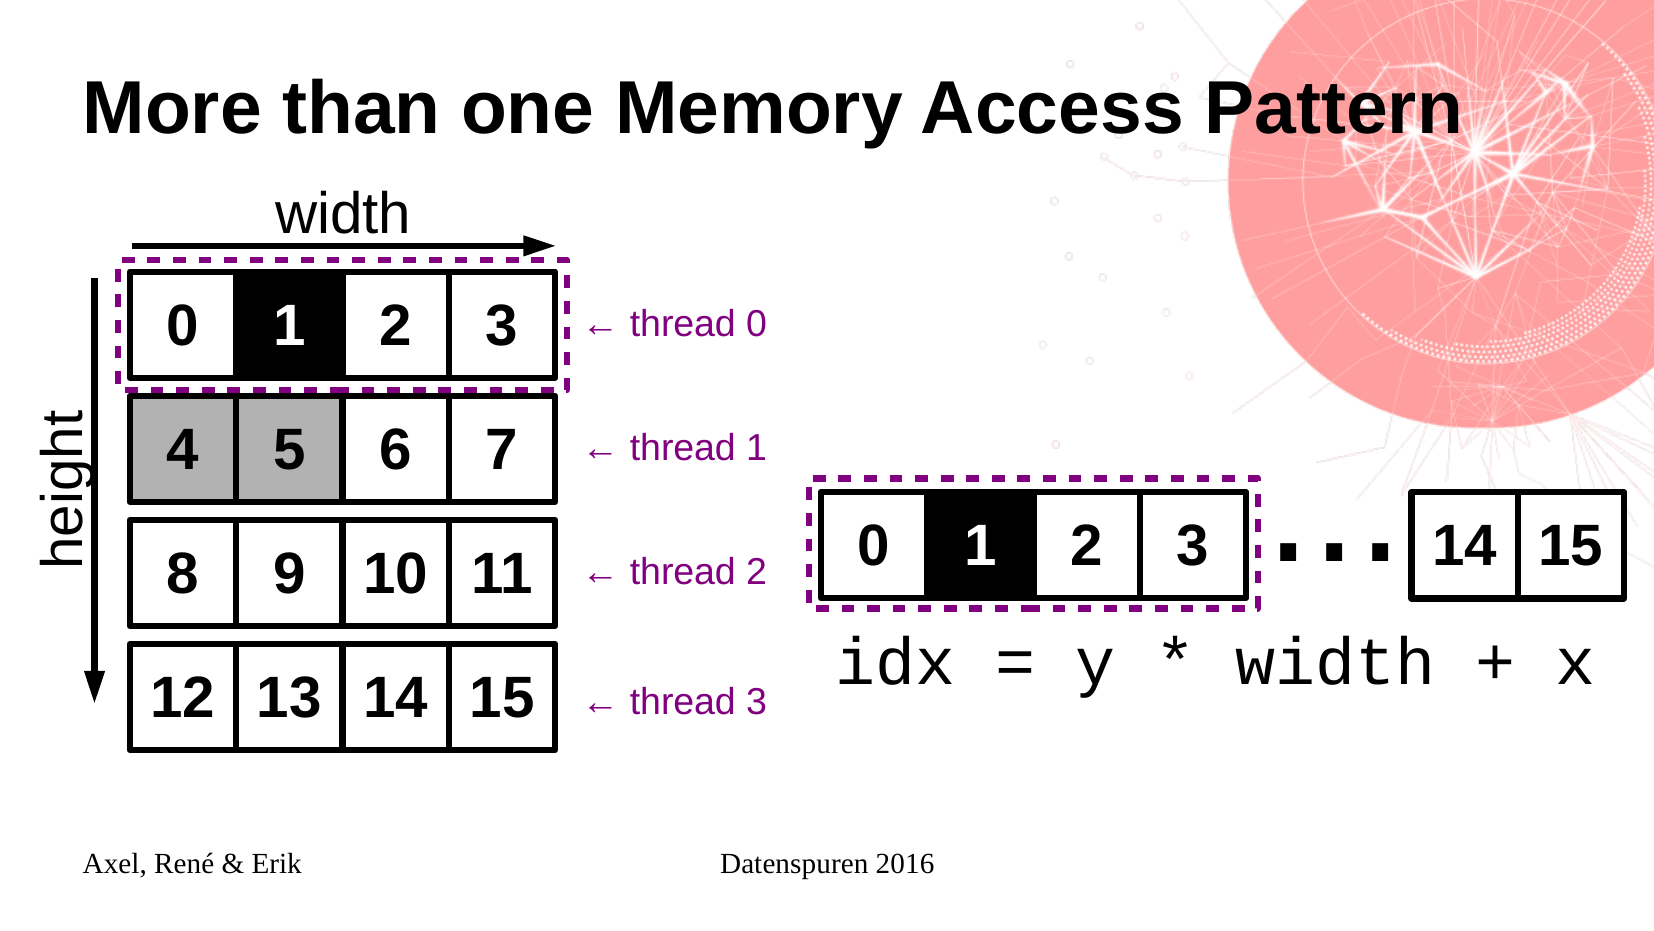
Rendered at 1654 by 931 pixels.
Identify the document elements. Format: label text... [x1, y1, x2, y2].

text_box 13 [236, 643, 342, 751]
text_box 7 [448, 395, 556, 502]
text_box ← thread 0 [566, 295, 827, 355]
text_box 6 [342, 395, 448, 502]
text_box 2 [1033, 491, 1139, 599]
text_box idx = y * width + x [820, 621, 1625, 721]
text_box 15 [448, 643, 556, 751]
text_box 15 [1517, 492, 1625, 599]
text_box 3 [448, 271, 556, 378]
text_box ← thread 2 [566, 543, 827, 603]
text_box 14 [1411, 492, 1517, 599]
text_box 10 [342, 519, 448, 626]
text_box 14 [342, 643, 448, 751]
text_box ← thread 3 [566, 673, 827, 733]
text_box 9 [236, 519, 342, 626]
text_box 8 [129, 519, 236, 626]
text_box 1 [236, 271, 342, 378]
text_box 2 [342, 271, 448, 378]
text_box 5 [236, 395, 342, 502]
text_box 11 [448, 519, 556, 626]
title More than one Memory Access Pattern [82, 65, 1571, 150]
text_box 1 [927, 491, 1033, 599]
text_box 0 [820, 491, 927, 599]
text_box 0 [129, 271, 236, 378]
text_box ← thread 1 [566, 419, 827, 479]
text_box 3 [1139, 491, 1246, 599]
text_box ... [1246, 403, 1424, 605]
text_box 4 [129, 395, 236, 502]
text_box 12 [129, 643, 236, 751]
